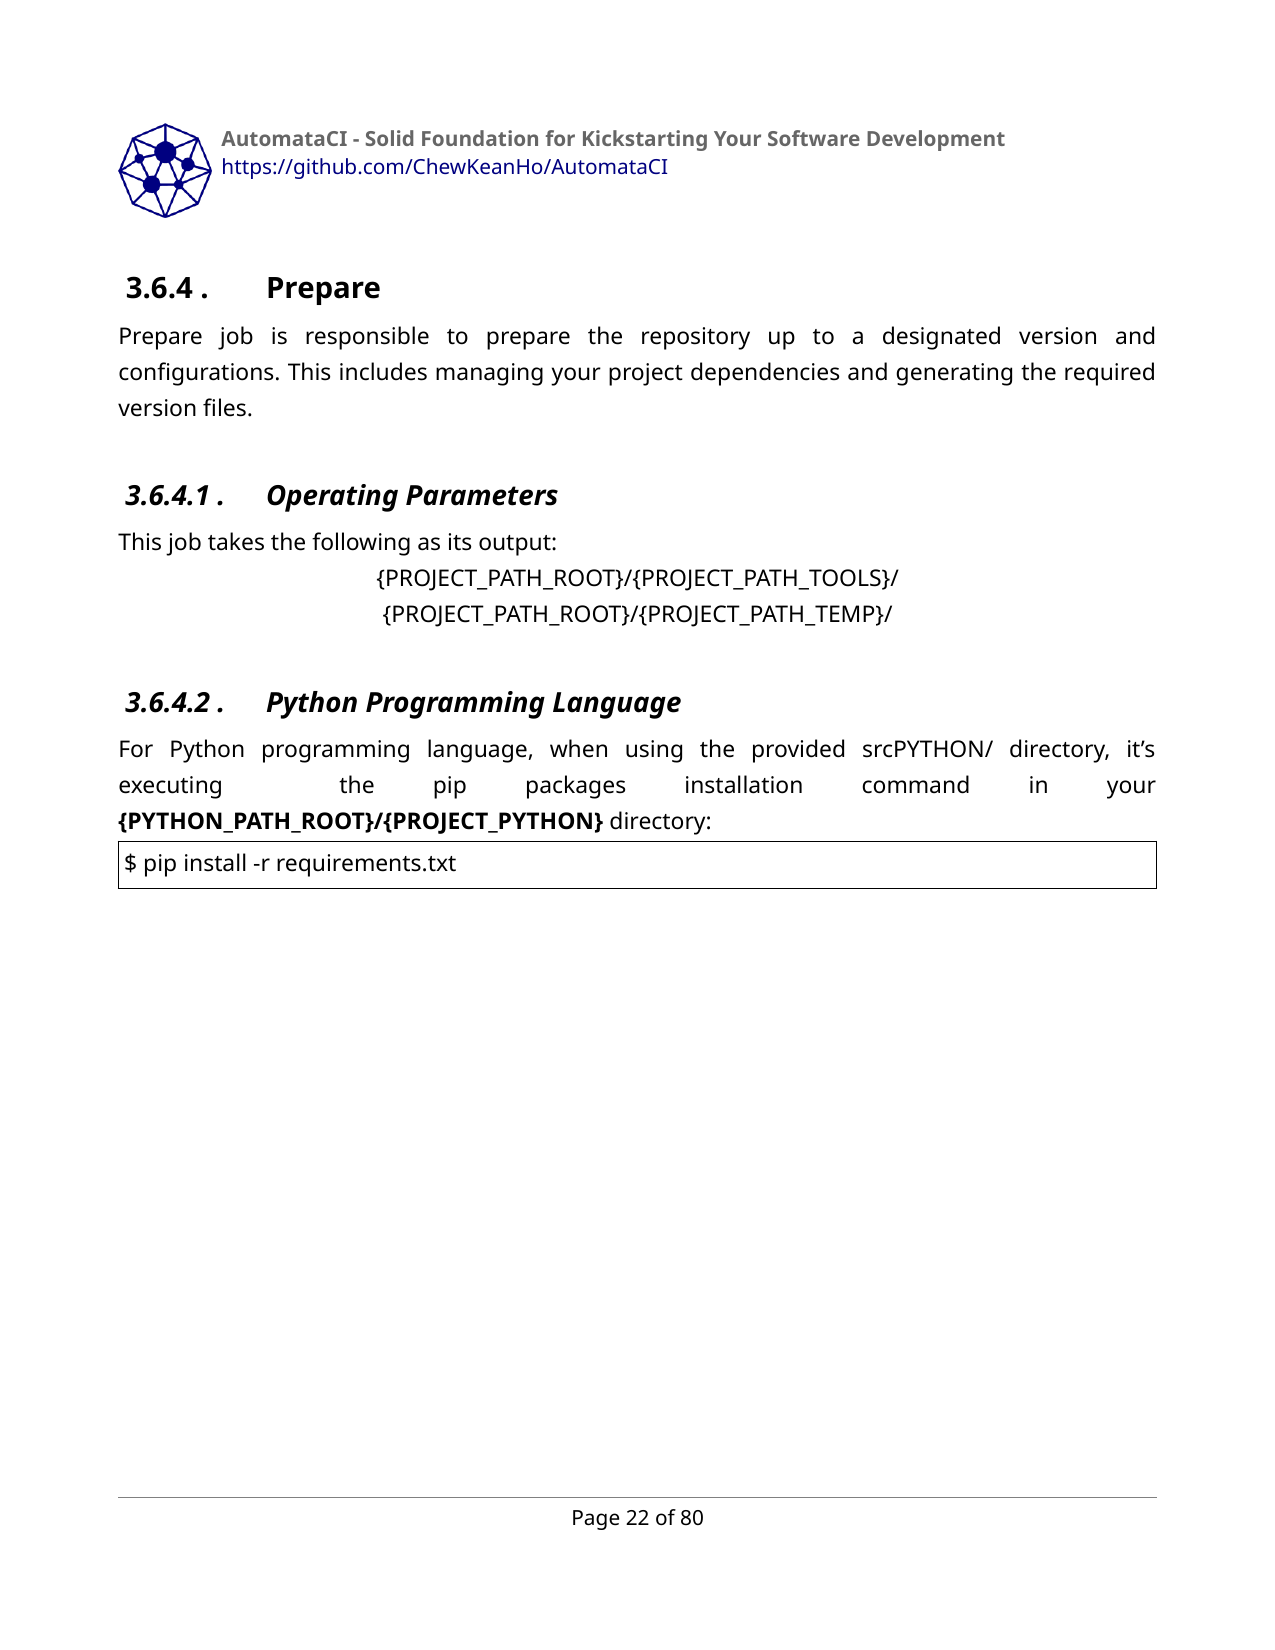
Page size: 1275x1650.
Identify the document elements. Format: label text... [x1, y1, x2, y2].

subtitle Operating Parameters [118, 476, 1157, 514]
text {PROJECT_PATH_ROOT}/{PROJECT_PATH_TOOLS}/ [118, 562, 1157, 593]
text {PROJECT_PATH_ROOT}/{PROJECT_PATH_TEMP}/ [118, 598, 1157, 629]
text For Python programming language, when using the provided srcPYTHON/ directory, it’s executing the pip packages installation command in your {PYTHON_PATH_ROOT}/{PROJECT_PYTHON} directory: [118, 733, 1157, 836]
picture [118, 123, 212, 218]
subtitle Prepare [118, 267, 1157, 307]
subtitle Python Programming Language [118, 683, 1157, 720]
text This job takes the following as its output: [118, 526, 1157, 558]
text Prepare job is responsible to prepare the repository up to a designated version and configurations. This includes managing your project dependencies and generating the required version files. [118, 320, 1157, 423]
table_header $ pip install -r requirements.txt [119, 842, 1156, 888]
